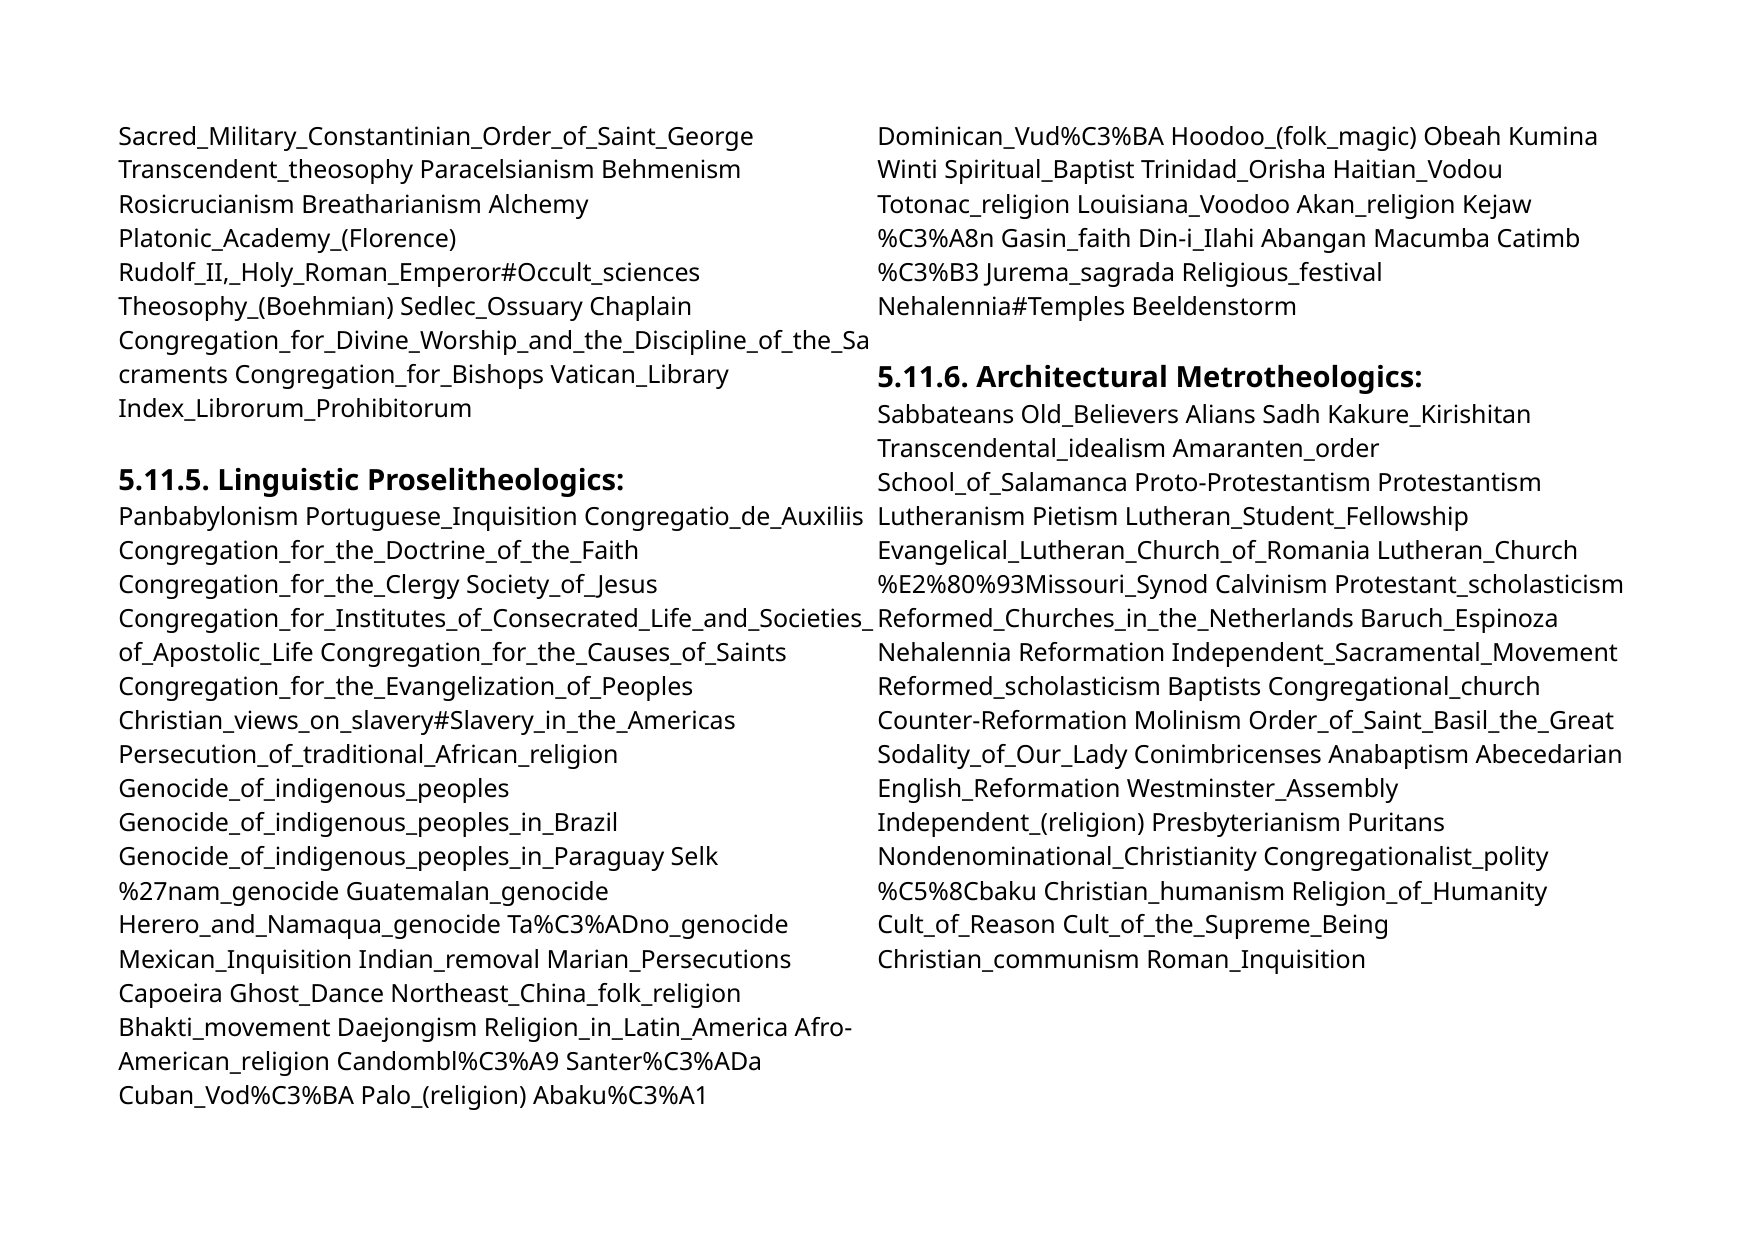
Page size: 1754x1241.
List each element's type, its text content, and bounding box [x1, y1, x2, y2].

text 5.11.6. Architectural Metrotheologics: [877, 357, 1636, 396]
text 5.11.5. Linguistic Proselitheologics: [118, 459, 877, 498]
text Sabbateans Old_Believers Alians Sadh Kakure_Kirishitan Transcendental_idealism Amaranten_order School_of_Salamanca Proto-Protestantism Protestantism Lutheranism Pietism Lutheran_Student_Fellowship Evangelical_Lutheran_Church_of_Romania Lutheran_Church%E2%80%93Missouri_Synod Calvinism Protestant_scholasticism Reformed_Churches_in_the_Netherlands Baruch_Espinoza Nehalennia Reformation Independent_Sacramental_Movement Reformed_scholasticism Baptists Congregational_church Counter-Reformation Molinism Order_of_Saint_Basil_the_Great Sodality_of_Our_Lady Conimbricenses Anabaptism Abecedarian English_Reformation Westminster_Assembly Independent_(religion) Presbyterianism Puritans Nondenominational_Christianity Congregationalist_polity %C5%8Cbaku Christian_humanism Religion_of_Humanity Cult_of_Reason Cult_of_the_Supreme_Being Christian_communism Roman_Inquisition [877, 396, 1636, 975]
text Sacred_Military_Constantinian_Order_of_Saint_George Transcendent_theosophy Paracelsianism Behmenism Rosicrucianism Breatharianism Alchemy Platonic_Academy_(Florence) Rudolf_II,_Holy_Roman_Emperor#Occult_sciences Theosophy_(Boehmian) Sedlec_Ossuary Chaplain Congregation_for_Divine_Worship_and_the_Discipline_of_the_Sacraments Congregation_for_Bishops Vatican_Library Index_Librorum_Prohibitorum [118, 118, 877, 425]
text Dominican_Vud%C3%BA Hoodoo_(folk_magic) Obeah Kumina Winti Spiritual_Baptist Trinidad_Orisha Haitian_Vodou Totonac_religion Louisiana_Voodoo Akan_religion Kejaw%C3%A8n Gasin_faith Din-i_Ilahi Abangan Macumba Catimb%C3%B3 Jurema_sagrada Religious_festival Nehalennia#Temples Beeldenstorm [877, 118, 1636, 322]
text Panbabylonism Portuguese_Inquisition Congregatio_de_Auxiliis Congregation_for_the_Doctrine_of_the_Faith Congregation_for_the_Clergy Society_of_Jesus Congregation_for_Institutes_of_Consecrated_Life_and_Societies_of_Apostolic_Life Congregation_for_the_Causes_of_Saints Congregation_for_the_Evangelization_of_Peoples Christian_views_on_slavery#Slavery_in_the_Americas Persecution_of_traditional_African_religion Genocide_of_indigenous_peoples Genocide_of_indigenous_peoples_in_Brazil Genocide_of_indigenous_peoples_in_Paraguay Selk%27nam_genocide Guatemalan_genocide Herero_and_Namaqua_genocide Ta%C3%ADno_genocide Mexican_Inquisition Indian_removal Marian_Persecutions Capoeira Ghost_Dance Northeast_China_folk_religion Bhakti_movement Daejongism Religion_in_Latin_America Afro-American_religion Candombl%C3%A9 Santer%C3%ADa Cuban_Vod%C3%BA Palo_(religion) Abaku%C3%A1 [118, 498, 877, 1112]
